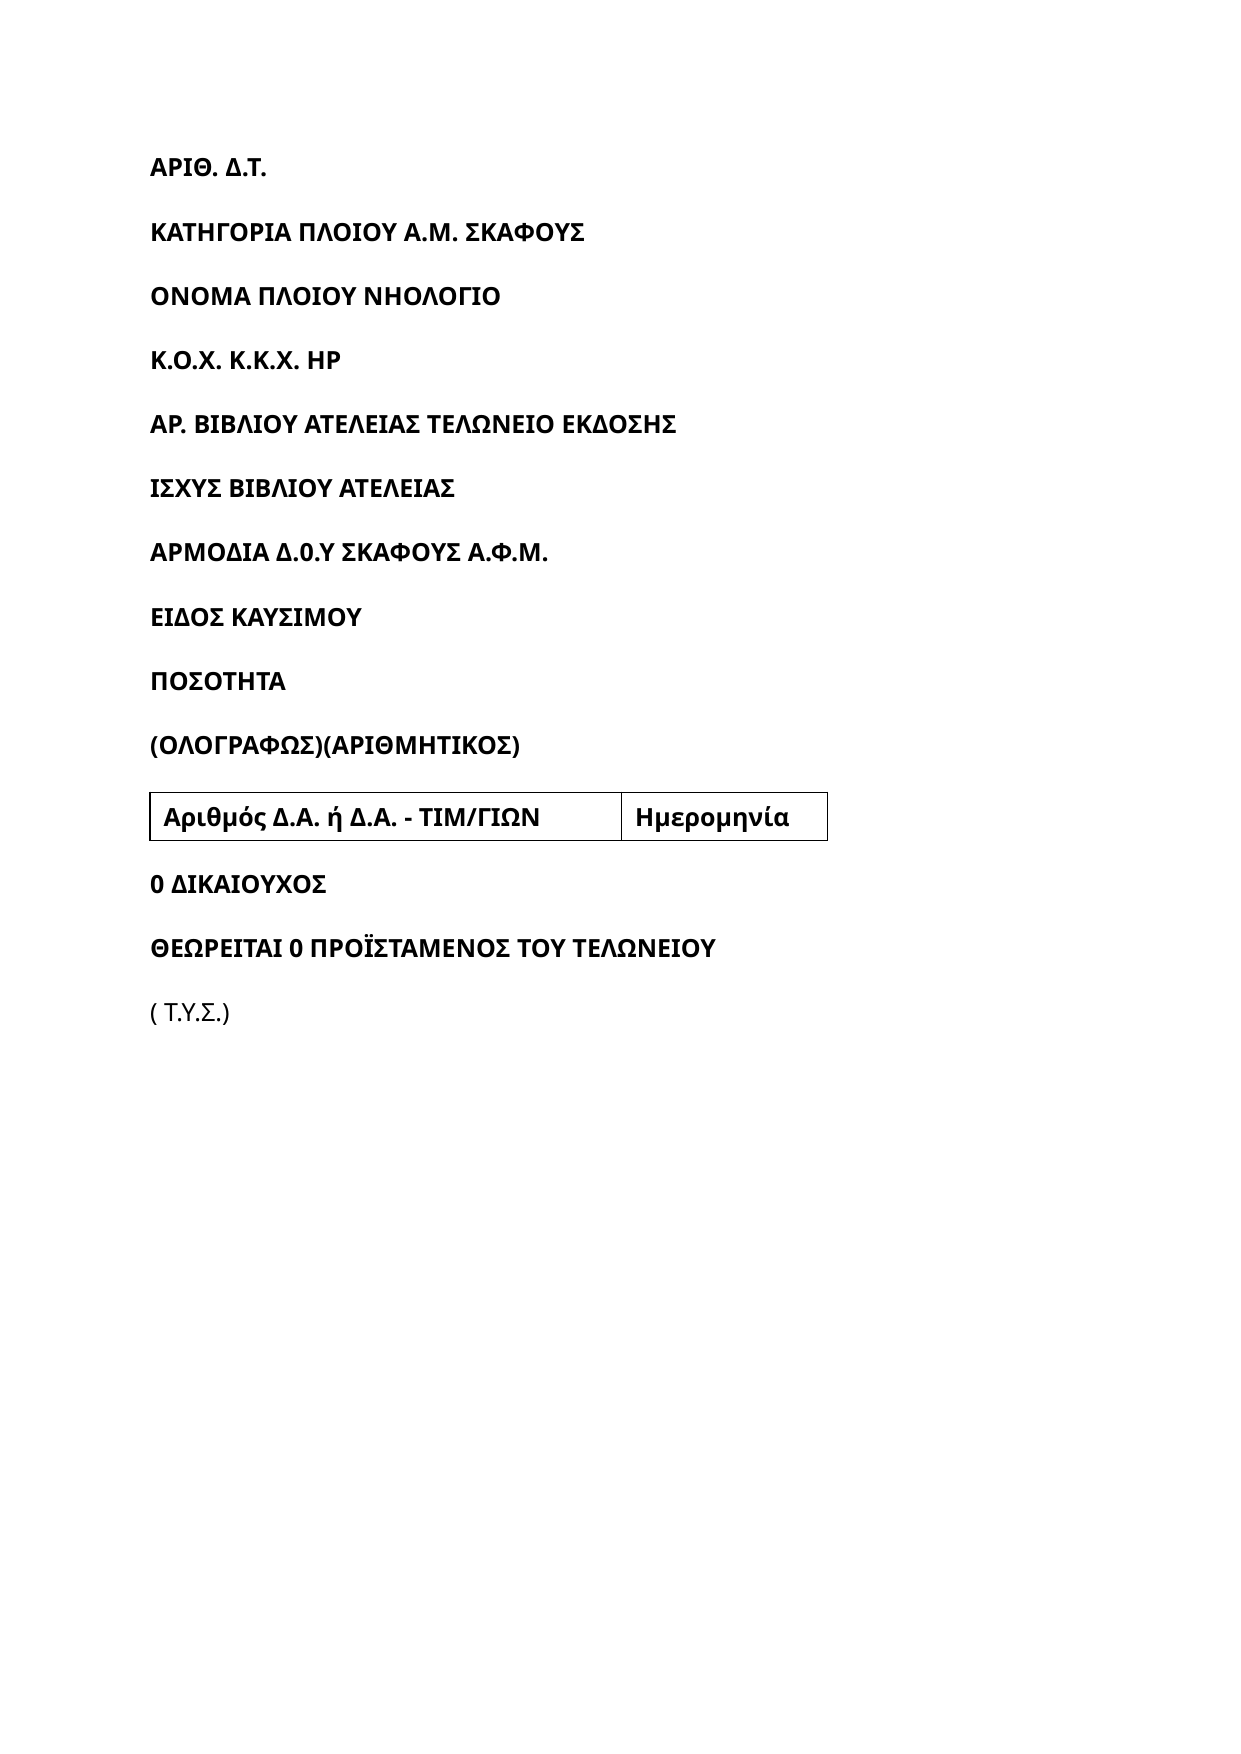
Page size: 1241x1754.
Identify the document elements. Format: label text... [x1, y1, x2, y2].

text K.O.X. K.K.X. HP [150, 342, 1090, 377]
text 0 ΔΙΚΑΙΟΥΧΟΣ [150, 866, 1090, 900]
text ΚΑΤΗΓΟΡΙΑ ΠΛΟΙΟΥ A.M. ΣΚΑΦΟΥΣ [150, 214, 1090, 248]
text ( Τ.Υ.Σ.) [150, 995, 1090, 1029]
text ΘΕΩΡΕΙΤΑΙ 0 ΠΡΟΪΣΤΑΜΕΝΟΣ ΤΟΥ ΤΕΛΩΝΕΙΟΥ [150, 931, 1090, 964]
text ΙΣΧΥΣ ΒΙΒΛΙΟΥ ΑΤΕΛΕΙΑΣ [150, 471, 1090, 505]
table_header Αριθμός Δ.Α. ή Δ.Α. - ΤΙΜ/ΓΙΩΝ [151, 793, 621, 840]
text (ΟΛΟΓΡΑΦΩΣ)(ΑΡΙΘΜΗΤΙΚΟΣ) [150, 727, 1090, 762]
table_header Ημερομηνία [622, 793, 827, 840]
text ΠΟΣΟΤΗΤΑ [150, 663, 1090, 697]
text ΑΡΙΘ. Δ.Τ. [150, 150, 1090, 184]
text ΑΡΜΟΔΙΑ Δ.0.Υ ΣΚΑΦΟΥΣ Α.Φ.Μ. [150, 535, 1090, 569]
text ΕΙΔΟΣ ΚΑΥΣΙΜΟΥ [150, 599, 1090, 633]
text ΟΝΟΜΑ ΠΛΟΙΟΥ ΝΗΟΛΟΓΙΟ [150, 278, 1090, 312]
text ΑΡ. ΒΙΒΛΙΟΥ ΑΤΕΛΕΙΑΣ ΤΕΛΩΝΕΙΟ ΕΚΔΟΣΗΣ [150, 407, 1090, 441]
